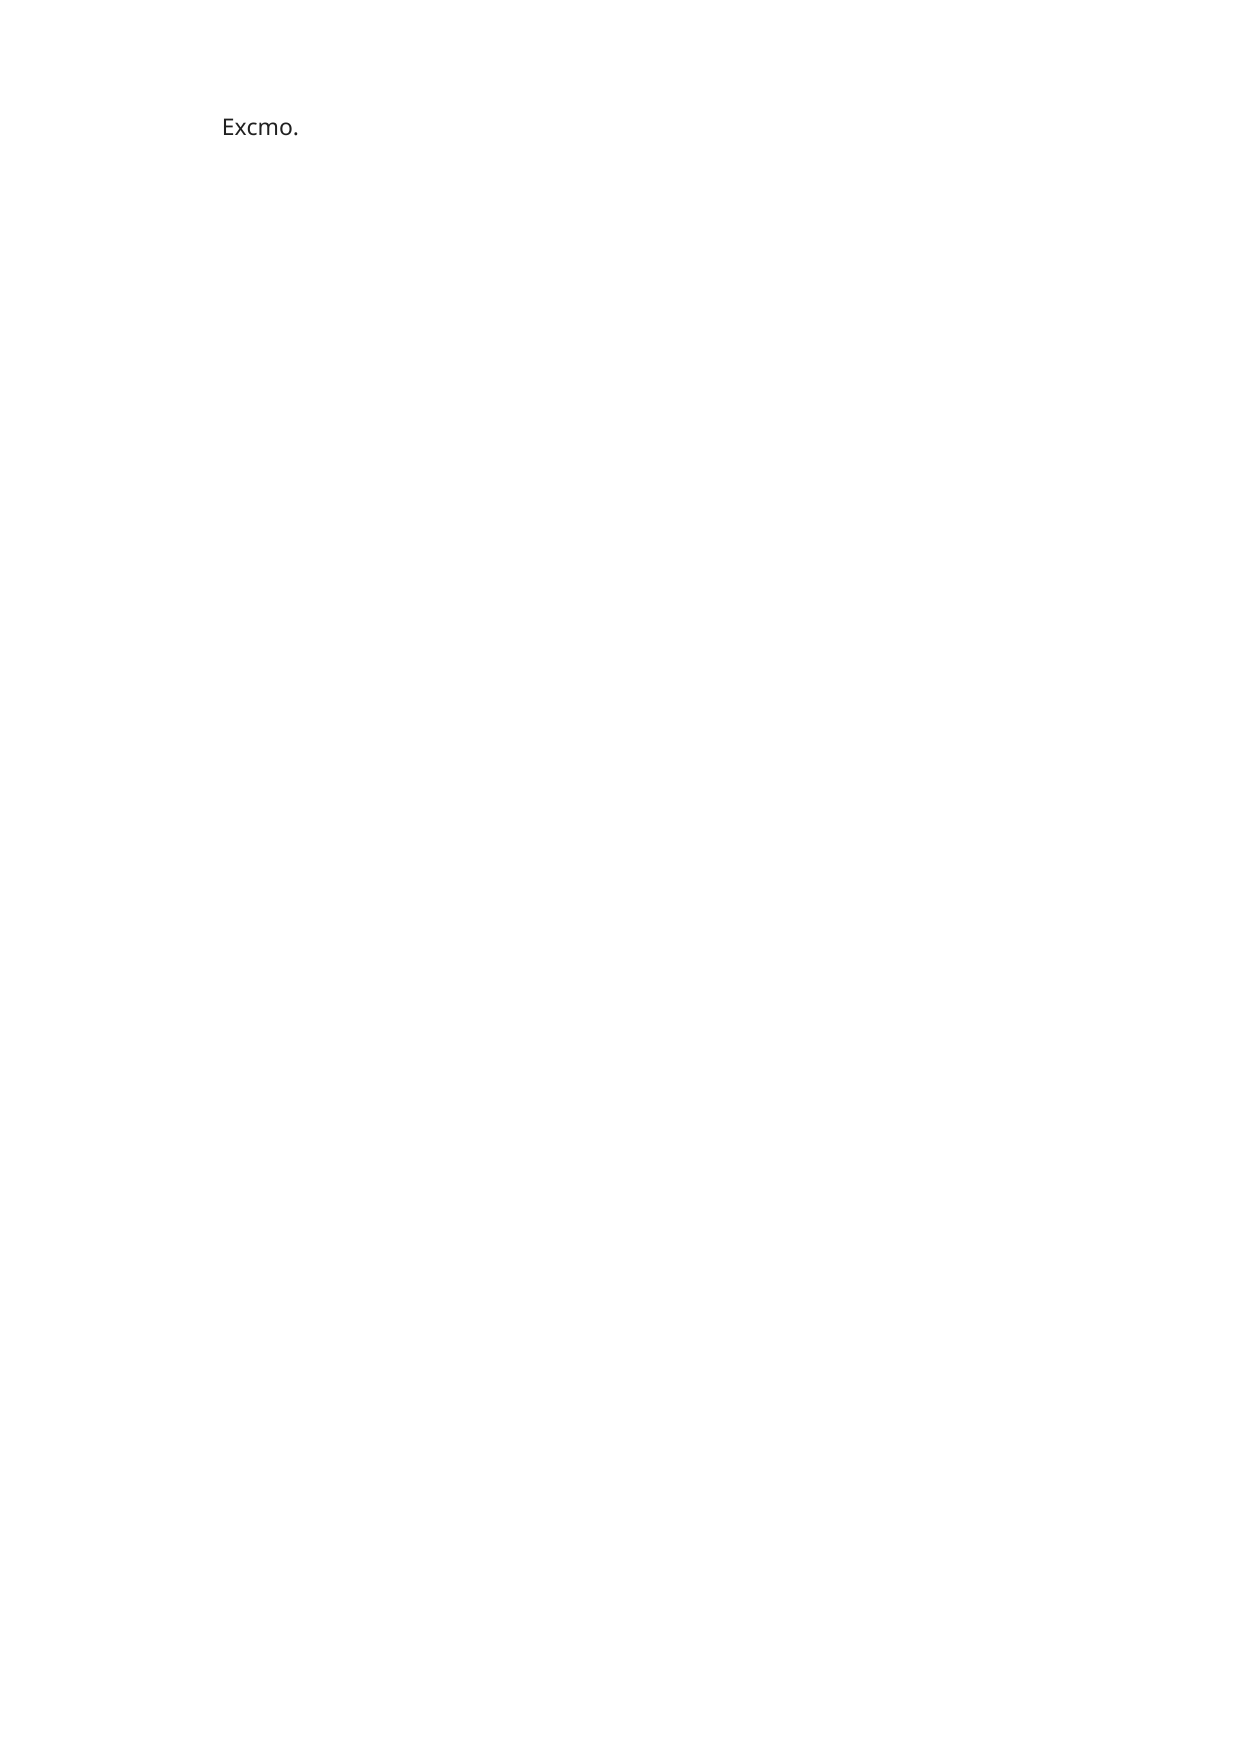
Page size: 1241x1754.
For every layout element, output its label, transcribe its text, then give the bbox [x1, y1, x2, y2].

text Excmo. [222, 110, 1034, 142]
